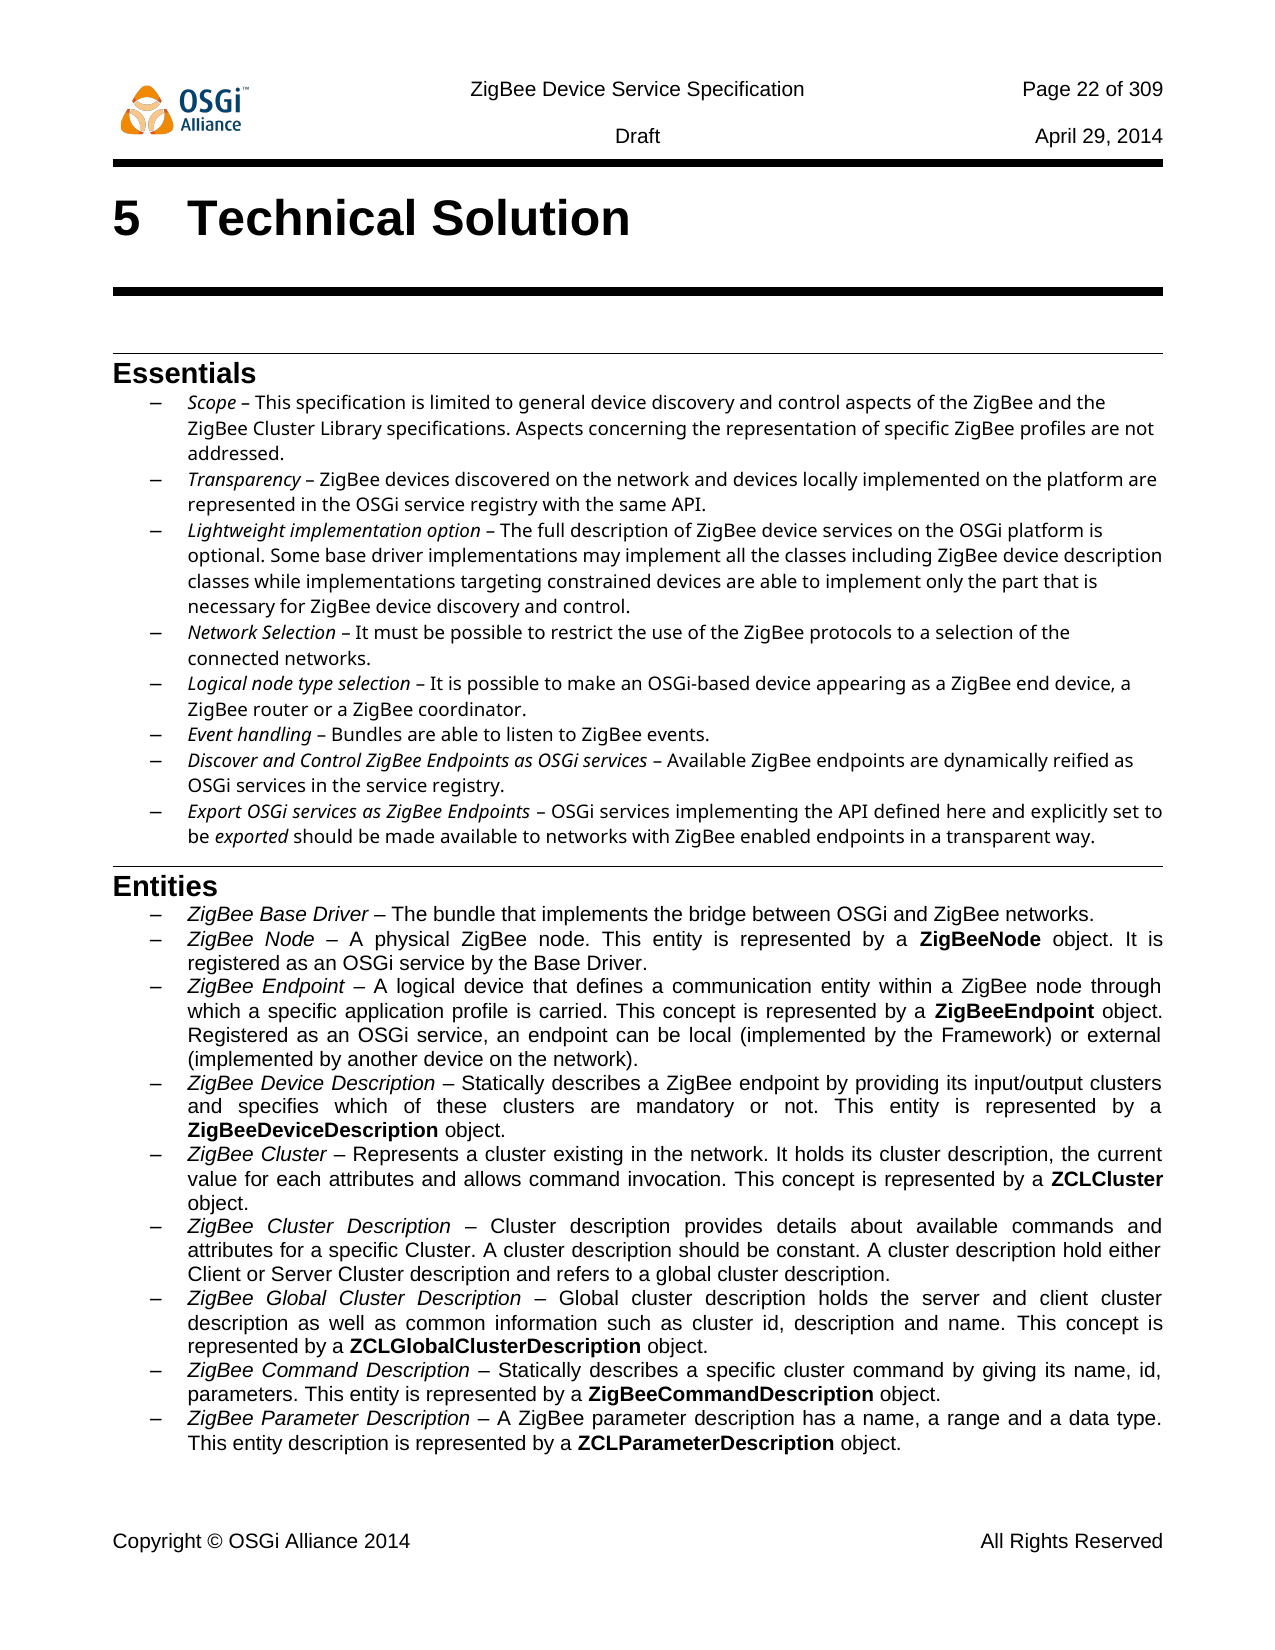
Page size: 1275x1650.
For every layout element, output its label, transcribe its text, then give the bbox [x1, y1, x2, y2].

picture [113, 78, 257, 142]
list ZigBee Cluster – Represents a cluster existing in the network. It holds its cluster description, the current value for each attributes and allows command invocation. This concept is represented by a ZCLCluster object. [150, 1142, 1163, 1214]
list Scope – This specification is limited to general device discovery and control aspects of the ZigBee and the ZigBee Cluster Library specifications. Aspects concerning the representation of specific ZigBee profiles are not addressed. [150, 389, 1163, 466]
list Discover and Control ZigBee Endpoints as OSGi services – Available ZigBee endpoints are dynamically reified as OSGi services in the service registry. [150, 747, 1163, 798]
subtitle Entities [112, 867, 1163, 902]
list Network Selection – It must be possible to restrict the use of the ZigBee protocols to a selection of the connected networks. [150, 619, 1163, 670]
list ZigBee Node – A physical ZigBee node. This entity is represented by a ZigBeeNode object. It is registered as an OSGi service by the Base Driver. [150, 926, 1163, 974]
list ZigBee Cluster Description – Cluster description provides details about available commands and attributes for a specific Cluster. A cluster description should be constant. A cluster description hold either Client or Server Cluster description and refers to a global cluster description. [150, 1214, 1163, 1286]
list ZigBee Command Description – Statically describes a specific cluster command by giving its name, id, parameters. This entity is represented by a ZigBeeCommandDescription object. [150, 1358, 1163, 1406]
list Lightweight implementation option – The full description of ZigBee device services on the OSGi platform is optional. Some base driver implementations may implement all the classes including ZigBee device description classes while implementations targeting constrained devices are able to implement only the part that is necessary for ZigBee device discovery and control. [150, 517, 1163, 619]
list ZigBee Parameter Description – A ZigBee parameter description has a name, a range and a data type. This entity description is represented by a ZCLParameterDescription object. [150, 1406, 1163, 1454]
list ZigBee Global Cluster Description – Global cluster description holds the server and client cluster description as well as common information such as cluster id, description and name. This concept is represented by a ZCLGlobalClusterDescription object. [150, 1286, 1163, 1358]
list Export OSGi services as ZigBee Endpoints – OSGi services implementing the API defined here and explicitly set to be exported should be made available to networks with ZigBee enabled endpoints in a transparent way. [150, 798, 1163, 849]
subtitle Technical Solution [112, 160, 1163, 296]
list Logical node type selection – It is possible to make an OSGi-based device appearing as a ZigBee end device, a ZigBee router or a ZigBee coordinator. [150, 670, 1163, 721]
list ZigBee Device Description – Statically describes a ZigBee endpoint by providing its input/output clusters and specifies which of these clusters are mandatory or not. This entity is represented by a ZigBeeDeviceDescription object. [150, 1070, 1163, 1142]
list ZigBee Endpoint – A logical device that defines a communication entity within a ZigBee node through which a specific application profile is carried. This concept is represented by a ZigBeeEndpoint object. Registered as an OSGi service, an endpoint can be local (implemented by the Framework) or external (implemented by another device on the network). [150, 974, 1163, 1070]
list Event handling – Bundles are able to listen to ZigBee events. [150, 721, 1163, 747]
list Transparency – ZigBee devices discovered on the network and devices locally implemented on the platform are represented in the OSGi service registry with the same API. [150, 466, 1163, 517]
subtitle Essentials [112, 354, 1163, 389]
list ZigBee Base Driver – The bundle that implements the bridge between OSGi and ZigBee networks. [150, 902, 1163, 926]
